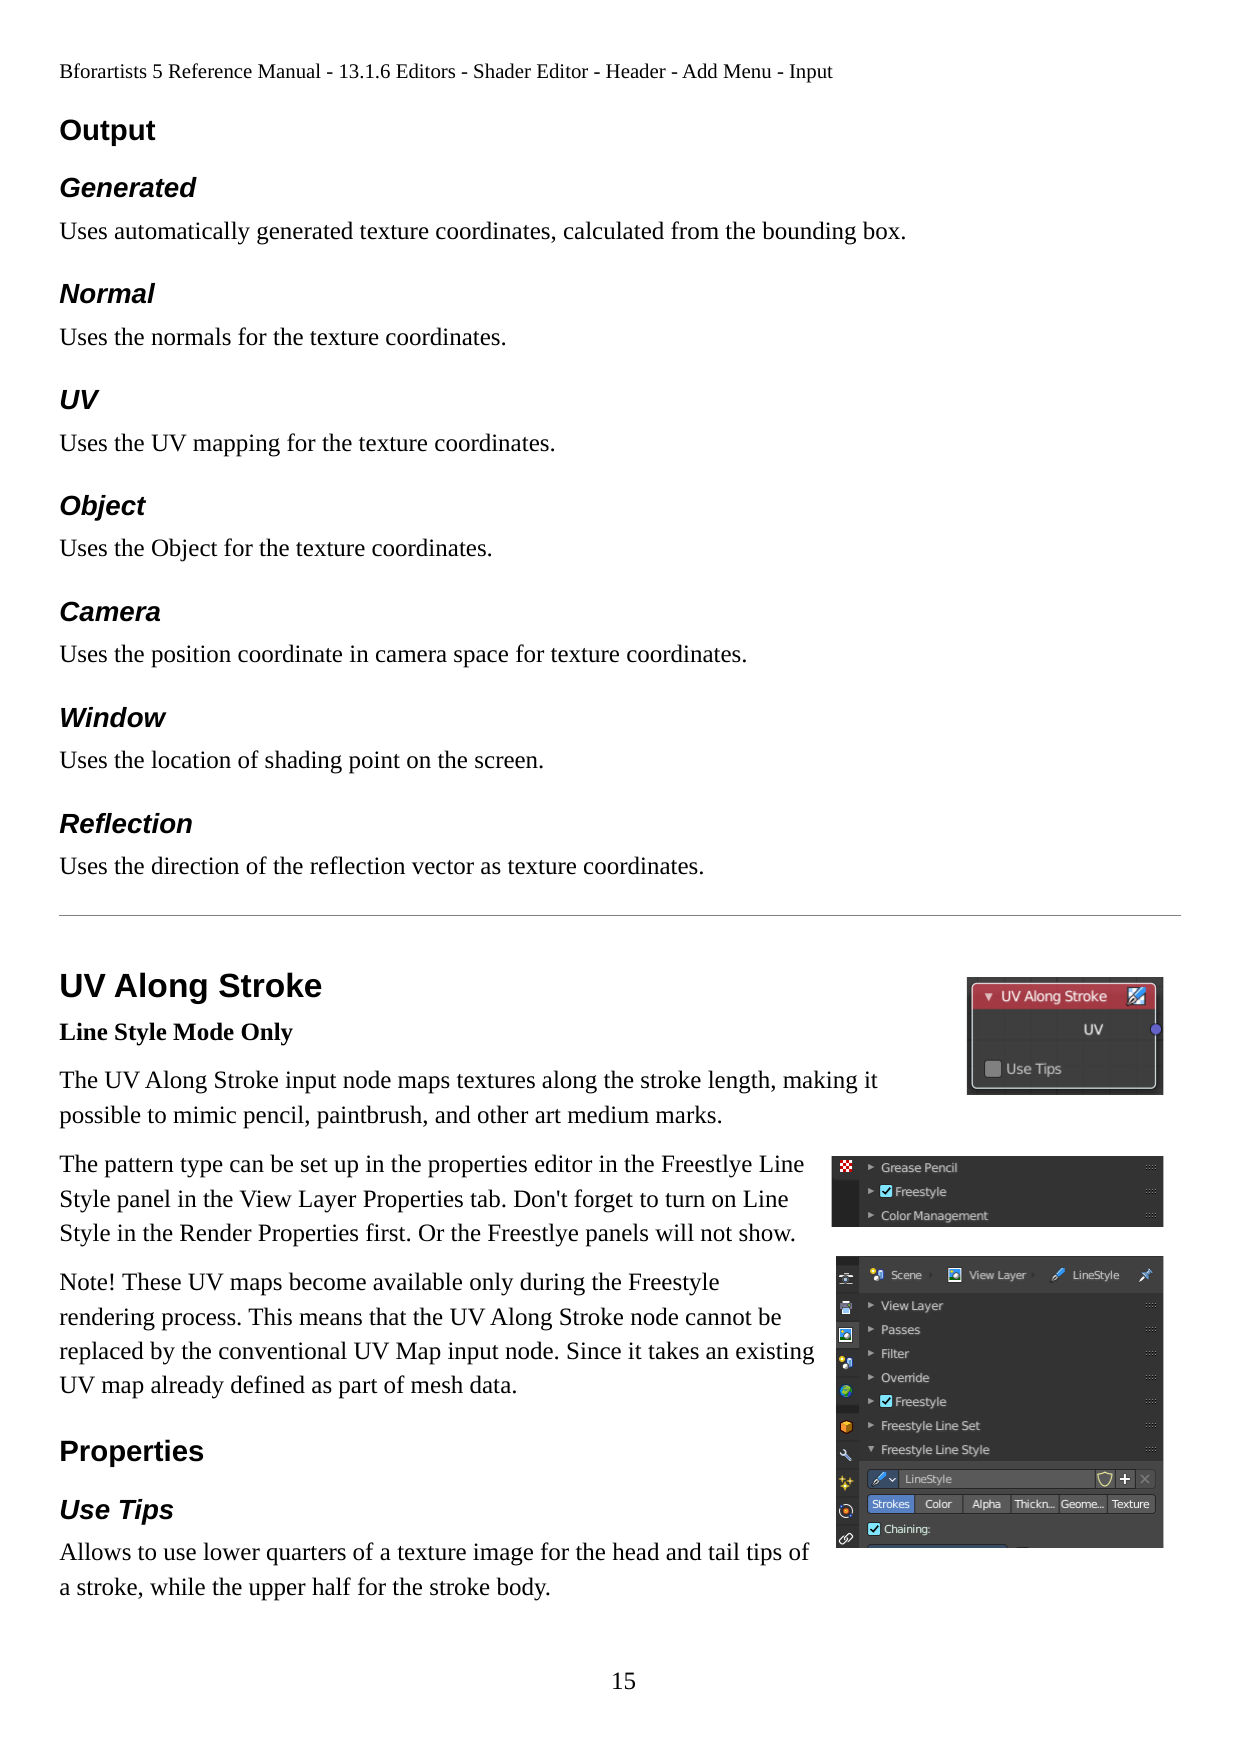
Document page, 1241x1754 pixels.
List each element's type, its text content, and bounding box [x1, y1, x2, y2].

subtitle Generated [59, 171, 1181, 203]
text Uses automatically generated texture coordinates, calculated from the bounding box. [59, 216, 1181, 244]
subtitle Object [59, 489, 1181, 521]
text [1164, 1017, 1181, 1045]
picture [836, 1256, 1164, 1548]
subtitle UV Along Stroke [59, 965, 1181, 1004]
subtitle Camera [59, 595, 1181, 627]
text Uses the direction of the reflection vector as texture coordinates. [59, 851, 1181, 880]
text Uses the position coordinate in camera space for texture coordinates. [59, 639, 1181, 668]
subtitle Properties [59, 1434, 836, 1468]
subtitle Window [59, 701, 1181, 733]
text Uses the location of shading point on the screen. [59, 745, 1181, 774]
subtitle [1164, 1493, 1181, 1525]
subtitle Reflection [59, 807, 1181, 839]
text Uses the UV mapping for the texture coordinates. [59, 428, 1181, 456]
text Line Style Mode Only [59, 1017, 966, 1045]
subtitle Use Tips [59, 1493, 836, 1525]
text Uses the normals for the texture coordinates. [59, 322, 1181, 350]
picture [966, 977, 1164, 1095]
subtitle [1164, 1434, 1181, 1468]
text The UV Along Stroke input node maps textures along the stroke length, making it possible to mimic pencil, paintbrush, and other art medium marks. [59, 1066, 1181, 1129]
text The pattern type can be set up in the properties editor in the Freestlye Line Style panel in the View Layer Properties tab. Don't forget to turn on Line Style in the Render Properties first. Or the Freestlye panels will not show. [59, 1149, 1181, 1247]
text Allows to use lower quarters of a texture image for the head and tail tips of a stroke, while the upper half for the stroke body. [59, 1537, 1181, 1601]
picture [831, 1156, 1164, 1227]
subtitle Output [59, 113, 1181, 146]
text Note! These UV maps become available only during the Freestyle rendering process. This means that the UV Along Stroke node cannot be replaced by the conventional UV Map input node. Since it takes an existing UV map already defined as part of mesh data. [59, 1267, 836, 1399]
subtitle UV [59, 383, 1181, 415]
text Uses the Object for the texture coordinates. [59, 533, 1181, 562]
subtitle Normal [59, 277, 1181, 309]
